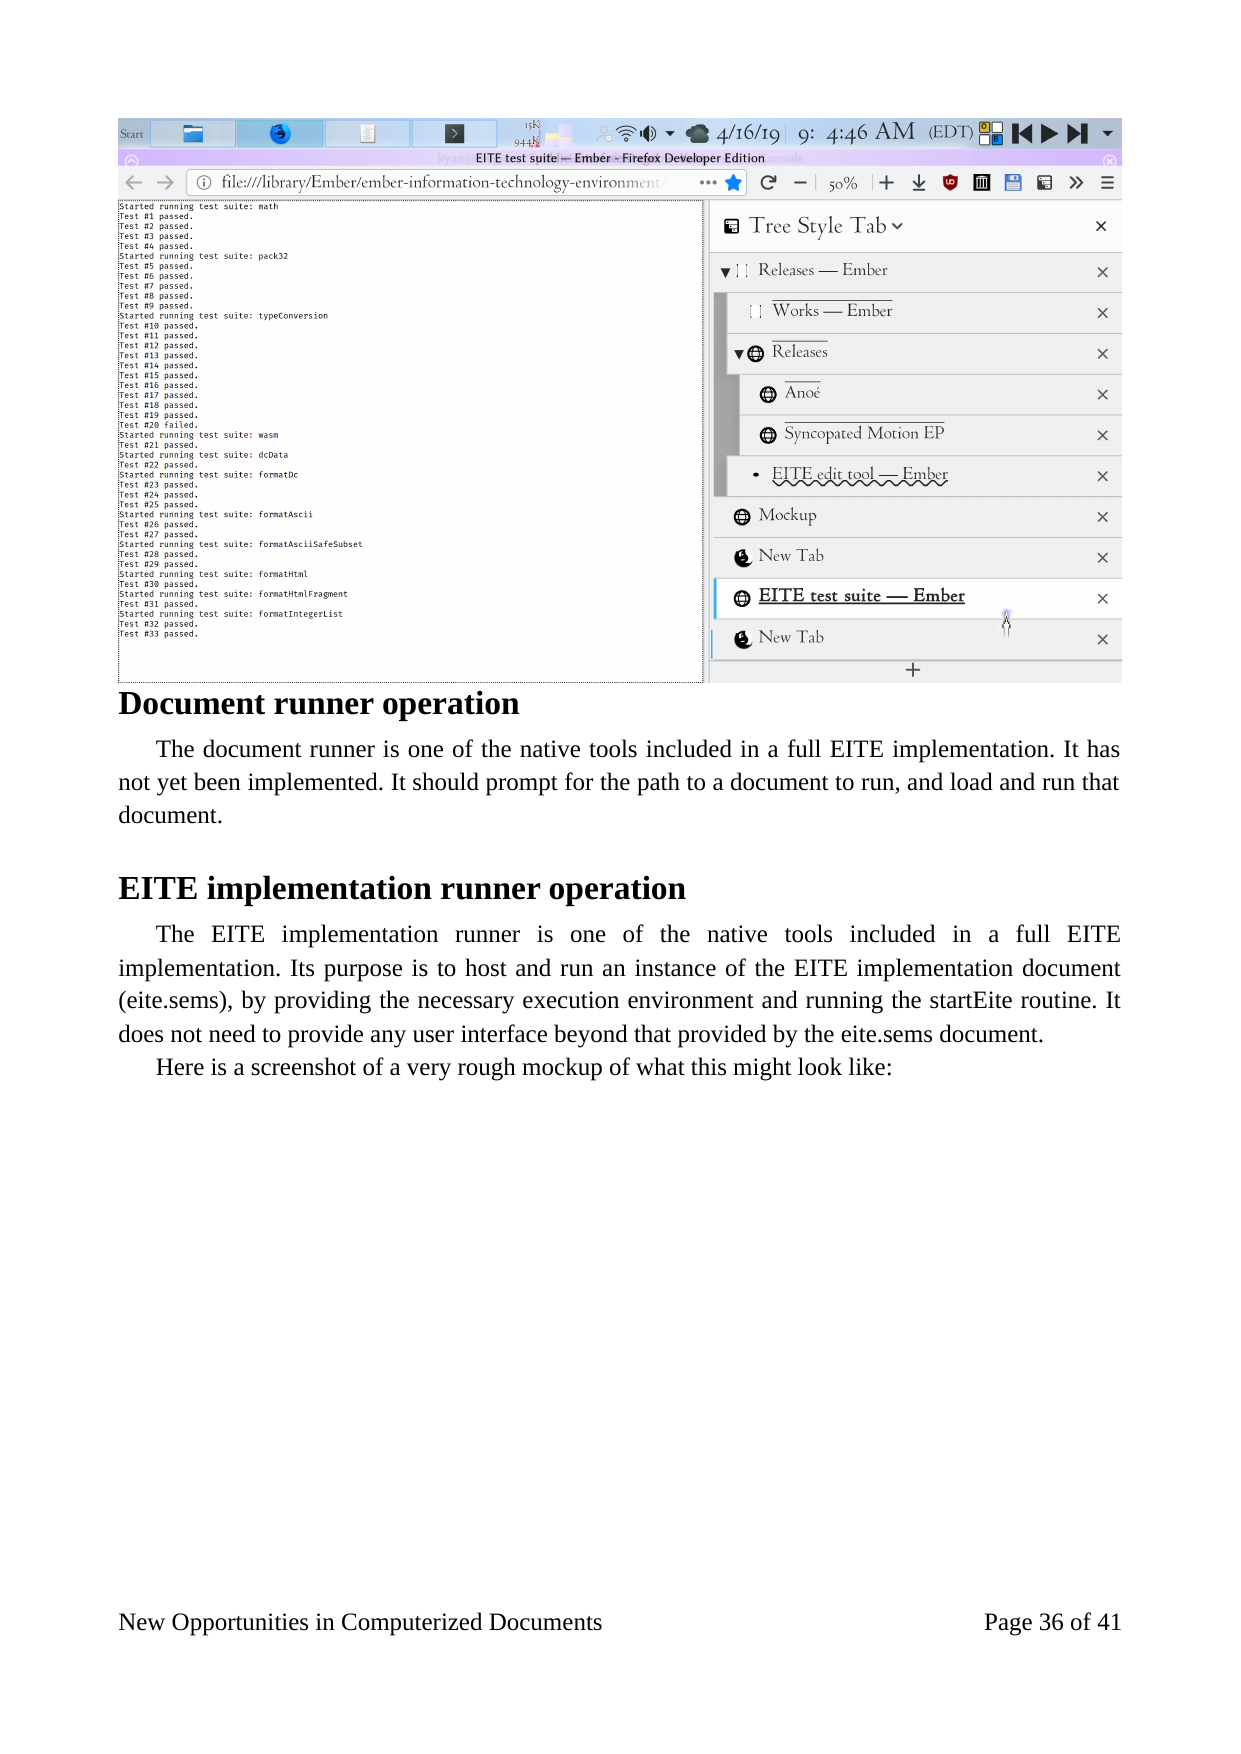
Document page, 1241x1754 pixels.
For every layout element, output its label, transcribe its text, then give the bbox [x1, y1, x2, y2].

picture [118, 118, 1123, 683]
subtitle Document runner operation [118, 683, 1122, 721]
text The document runner is one of the native tools included in a full EITE implementation. It has not yet been implemented. It should prompt for the path to a document to run, and load and run that document. [118, 734, 1122, 829]
text The EITE implementation runner is one of the native tools included in a full EITE implementation. Its purpose is to host and run an instance of the EITE implementation document (eite.sems), by providing the necessary execution environment and running the startEite routine. It does not need to provide any user interface beyond that provided by the eite.sems document. [118, 919, 1122, 1047]
subtitle EITE implementation runner operation [118, 868, 1122, 907]
text Here is a screenshot of a very rough mockup of what this might look like: [118, 1052, 1122, 1080]
